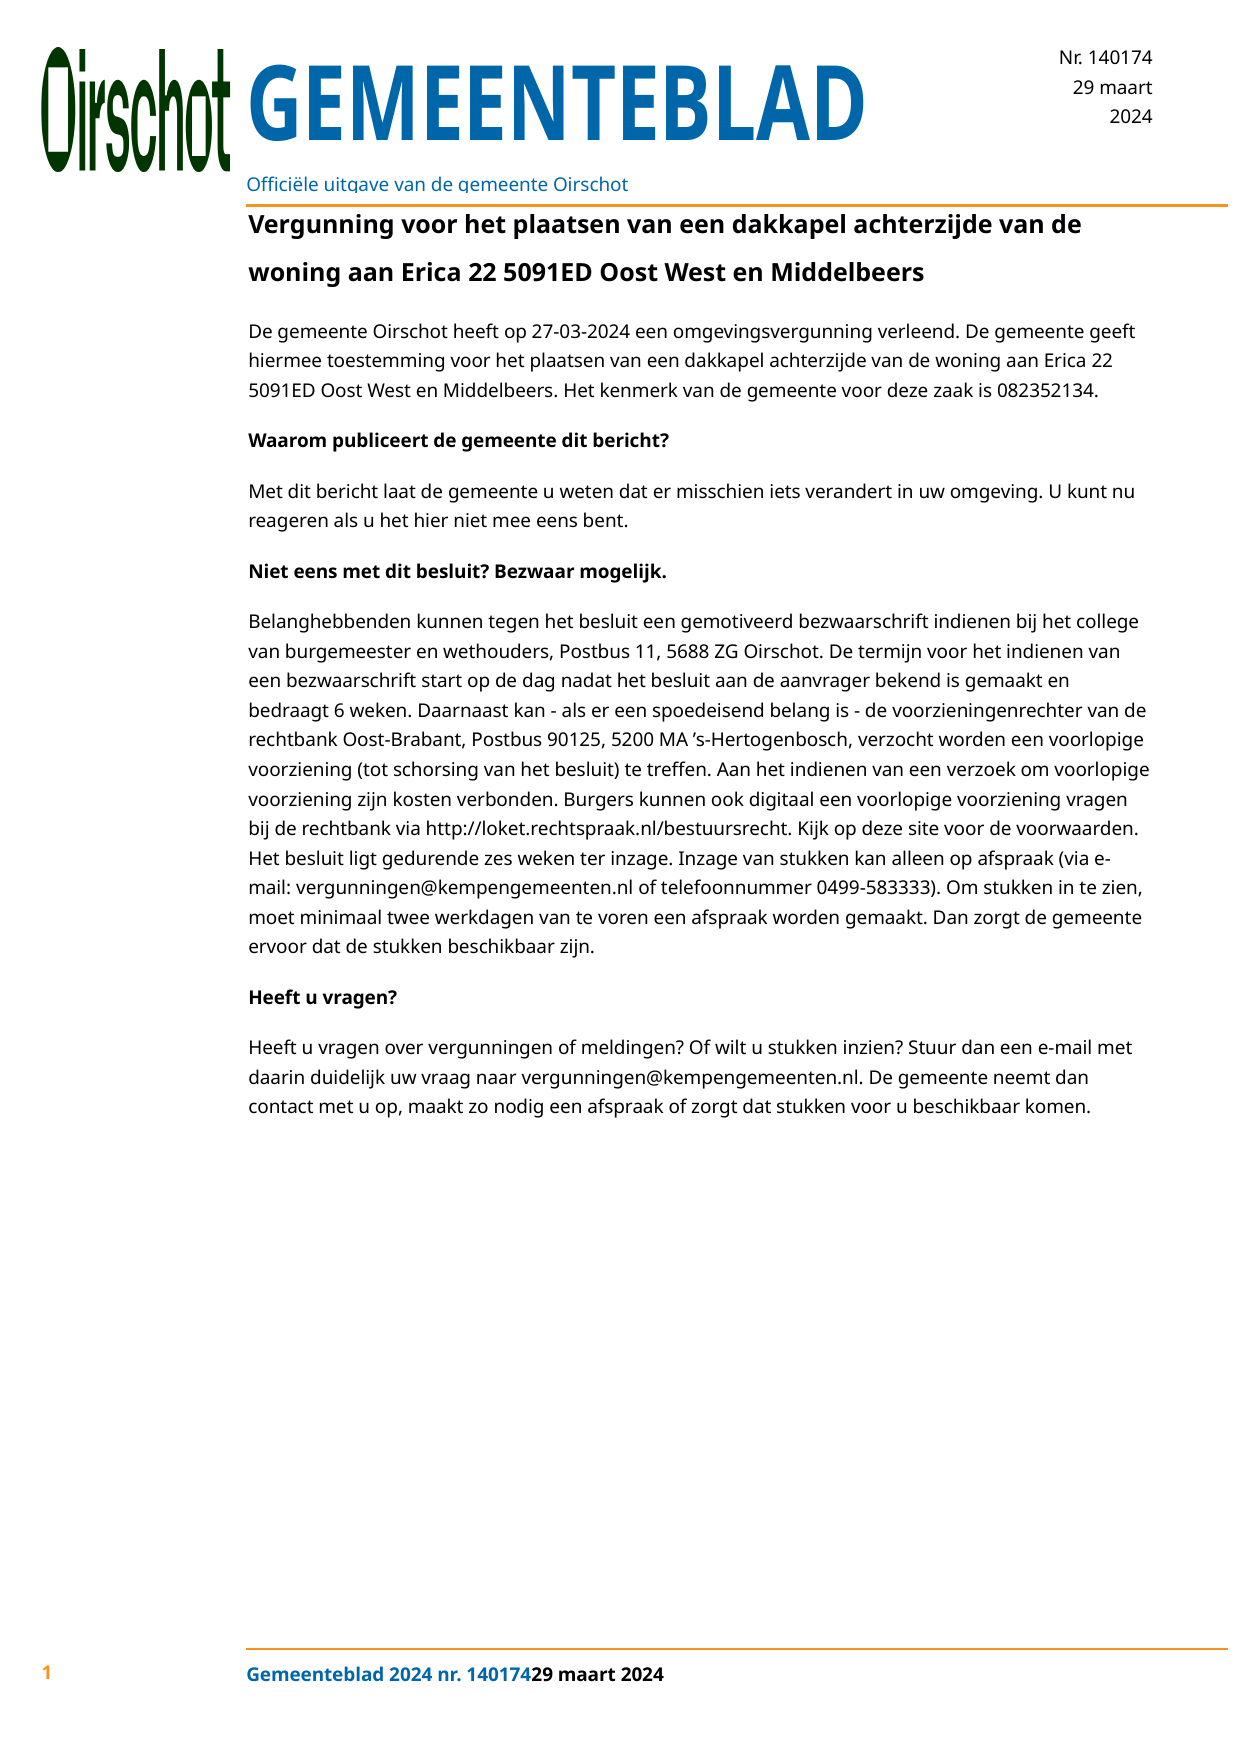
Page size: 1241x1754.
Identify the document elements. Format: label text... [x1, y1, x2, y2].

text Vergunning voor het plaatsen van een dakkapel achterzijde van de woning aan Erica 22 5091ED Oost West en Middelbeers [248, 207, 1152, 288]
picture [41, 47, 231, 172]
text De gemeente Oirschot heeft op 27-03-2024 een omgevingsvergunning verleend. De gemeente geeft hiermee toestemming voor het plaatsen van een dakkapel achterzijde van de woning aan Erica 22 5091ED Oost West en Middelbeers. Het kenmerk van de gemeente voor deze zaak is 082352134. [248, 318, 1152, 403]
text Niet eens met dit besluit? Bezwaar mogelijk. [248, 558, 1152, 584]
text Waarom publiceert de gemeente dit bericht? [248, 427, 1152, 453]
text Heeft u vragen? [248, 984, 1152, 1010]
text Belanghebbenden kunnen tegen het besluit een gemotiveerd bezwaarschrift indienen bij het college van burgemeester en wethouders, Postbus 11, 5688 ZG Oirschot. De termijn voor het indienen van een bezwaarschrift start op de dag nadat het besluit aan de aanvrager bekend is gemaakt en bedraagt 6 weken. Daarnaast kan - als er een spoedeisend belang is - de voorzieningenrechter van de rechtbank Oost-Brabant, Postbus 90125, 5200 MA ’s-Hertogenbosch, verzocht worden een voorlopige voorziening (tot schorsing van het besluit) te treffen. Aan het indienen van een verzoek om voorlopige voorziening zijn kosten verbonden. Burgers kunnen ook digitaal een voorlopige voorziening vragen bij de rechtbank via http://loket.rechtspraak.nl/bestuursrecht. Kijk op deze site voor de voorwaarden. Het besluit ligt gedurende zes weken ter inzage. Inzage van stukken kan alleen op afspraak (via e-mail: vergunningen@kempengemeenten.nl of telefoonnummer 0499-583333). Om stukken in te zien, moet minimaal twee werkdagen van te voren een afspraak worden gemaakt. Dan zorgt de gemeente ervoor dat de stukken beschikbaar zijn. [248, 608, 1152, 959]
text Met dit bericht laat de gemeente u weten dat er misschien iets verandert in uw omgeving. U kunt nu reageren als u het hier niet mee eens bent. [248, 478, 1152, 533]
text Heeft u vragen over vergunningen of meldingen? Of wilt u stukken inzien? Stuur dan een e-mail met daarin duidelijk uw vraag naar vergunningen@kempengemeenten.nl. De gemeente neemt dan contact met u op, maakt zo nodig een afspraak of zorgt dat stukken voor u beschikbaar komen. [248, 1034, 1152, 1119]
